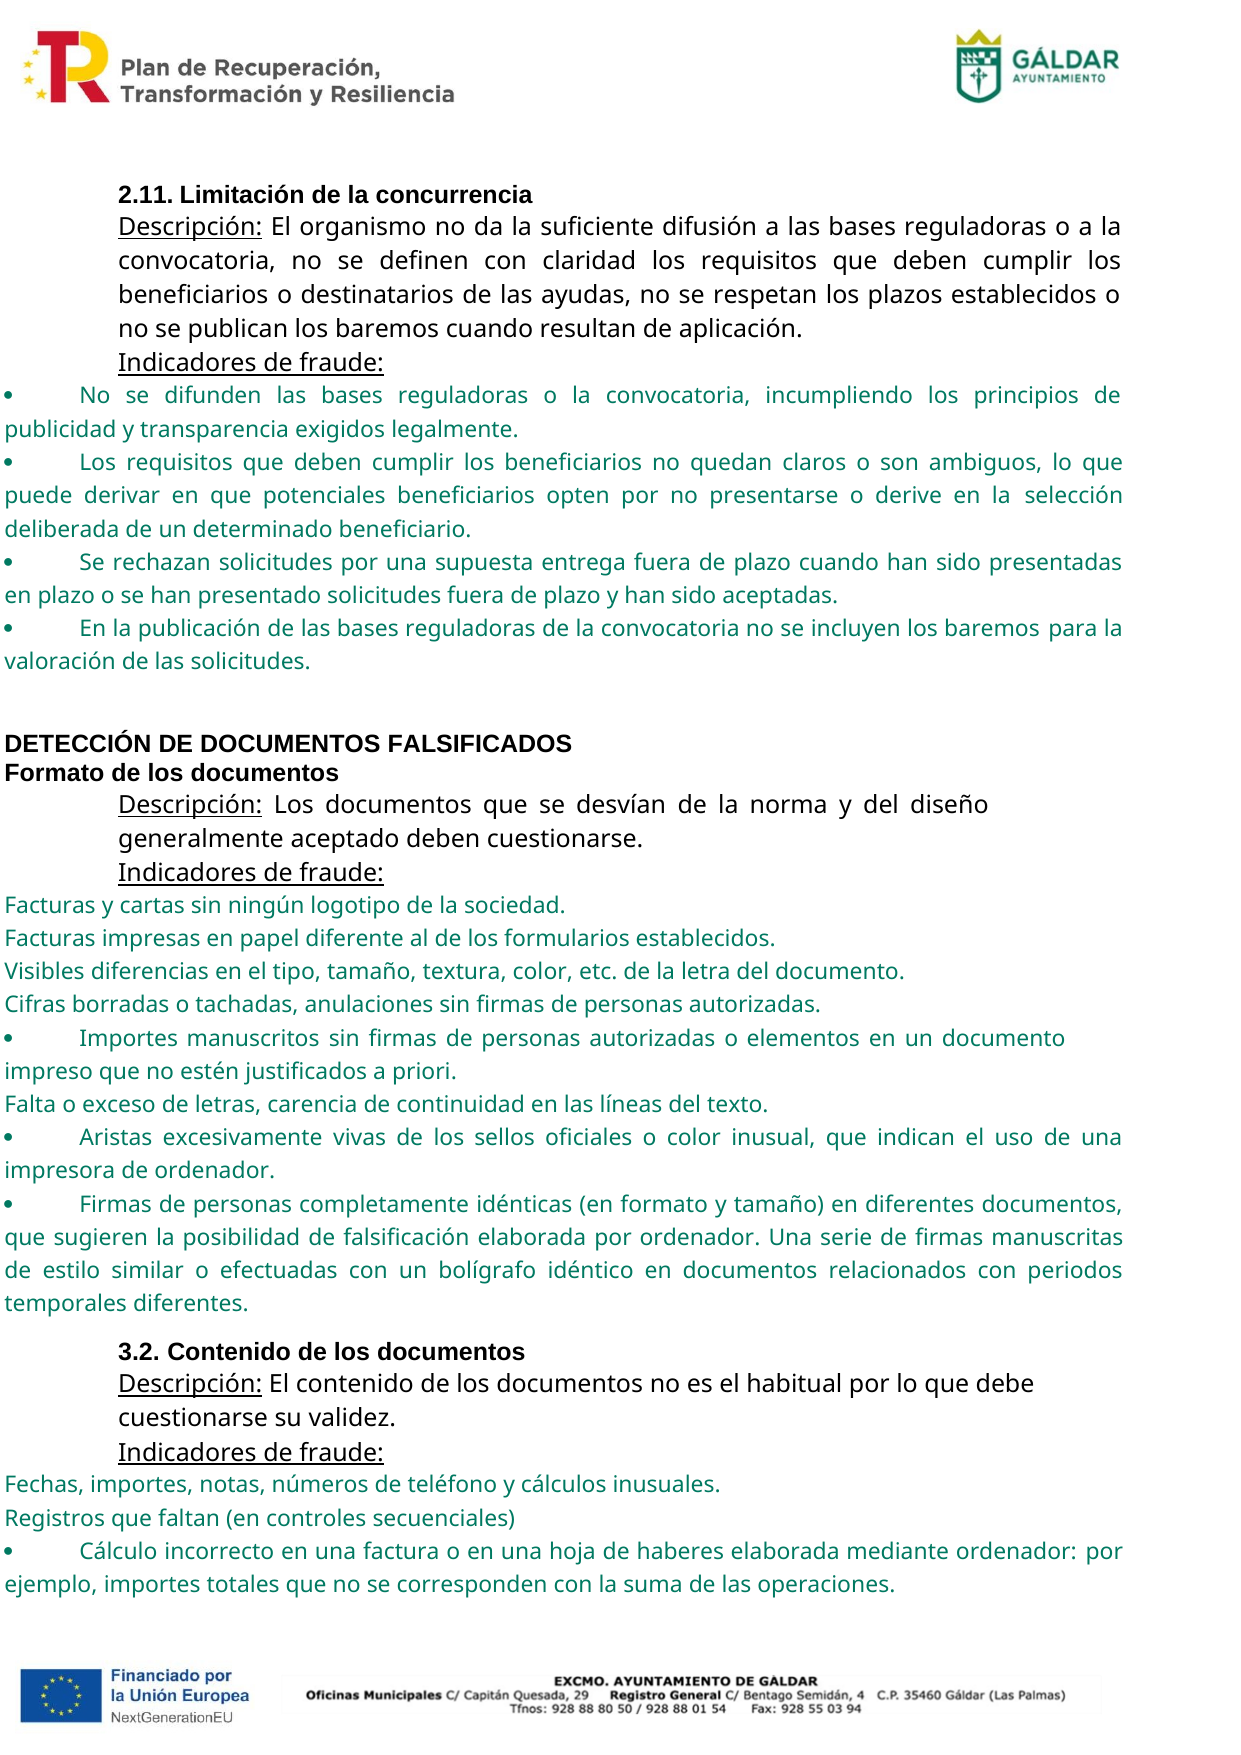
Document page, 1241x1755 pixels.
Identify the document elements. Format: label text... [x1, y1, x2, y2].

text Indicadores de fraude: [118, 855, 1153, 889]
list Registros que faltan (en controles secuenciales) [0, 1502, 1153, 1533]
list Cifras borradas o tachadas, anulaciones sin firmas de personas autorizadas. [0, 988, 1153, 1020]
text Descripción: El contenido de los documentos no es el habitual por lo que debe cuestionarse su validez. [118, 1366, 1123, 1434]
list DETECCIÓN DE DOCUMENTOS FALSIFICADOS [0, 729, 1153, 758]
list Se rechazan solicitudes por una supuesta entrega fuera de plazo cuando han sido presentadas en plazo o se han presentado solicitudes fuera de plazo y han sido aceptadas. [4, 546, 1123, 610]
text Indicadores de fraude: [118, 345, 1153, 379]
text Indicadores de fraude: [118, 1434, 1153, 1468]
list Facturas y cartas sin ningún logotipo de la sociedad. [0, 889, 1153, 920]
list Visibles diferencias en el tipo, tamaño, textura, color, etc. de la letra del documento. [0, 955, 1153, 986]
list Importes manuscritos sin firmas de personas autorizadas o elementos en un documento impreso que no estén justificados a priori. [4, 1022, 1122, 1086]
list Formato de los documentos [0, 758, 1153, 787]
list Los requisitos que deben cumplir los beneficiarios no quedan claros o son ambiguos, lo que puede derivar en que potenciales beneficiarios opten por no presentarse o derive en la selección deliberada de un determinado beneficiario. [4, 446, 1123, 544]
list Fechas, importes, notas, números de teléfono y cálculos inusuales. [0, 1468, 1153, 1500]
list Limitación de la concurrencia [118, 180, 1153, 209]
list Aristas excesivamente vivas de los sellos oficiales o color inusual, que indican el uso de una impresora de ordenador. [4, 1121, 1123, 1186]
list Cálculo incorrecto en una factura o en una hoja de haberes elaborada mediante ordenador: por ejemplo, importes totales que no se corresponden con la suma de las operaciones. [4, 1535, 1123, 1599]
list No se difunden las bases reguladoras o la convocatoria, incumpliendo los principios de publicidad y transparencia exigidos legalmente. [4, 379, 1122, 444]
list Falta o exceso de letras, carencia de continuidad en las líneas del texto. [0, 1088, 1153, 1119]
text Descripción: Los documentos que se desvían de la norma y del diseño generalmente aceptado deben cuestionarse. [118, 787, 1153, 855]
list Contenido de los documentos [118, 1337, 1153, 1366]
list Facturas impresas en papel diferente al de los formularios establecidos. [0, 922, 1153, 953]
text Descripción: El organismo no da la suficiente difusión a las bases reguladoras o a la convocatoria, no se definen con claridad los requisitos que deben cumplir los beneficiarios o destinatarios de las ayudas, no se respetan los plazos establecidos o no se publican los baremos cuando resultan de aplicación. [118, 209, 1122, 345]
list Firmas de personas completamente idénticas (en formato y tamaño) en diferentes documentos, que sugieren la posibilidad de falsificación elaborada por ordenador. Una serie de firmas manuscritas de estilo similar o efectuadas con un bolígrafo idéntico en documentos relacionados con periodos temporales diferentes. [4, 1188, 1123, 1318]
list En la publicación de las bases reguladoras de la convocatoria no se incluyen los baremos para la valoración de las solicitudes. [4, 612, 1122, 676]
